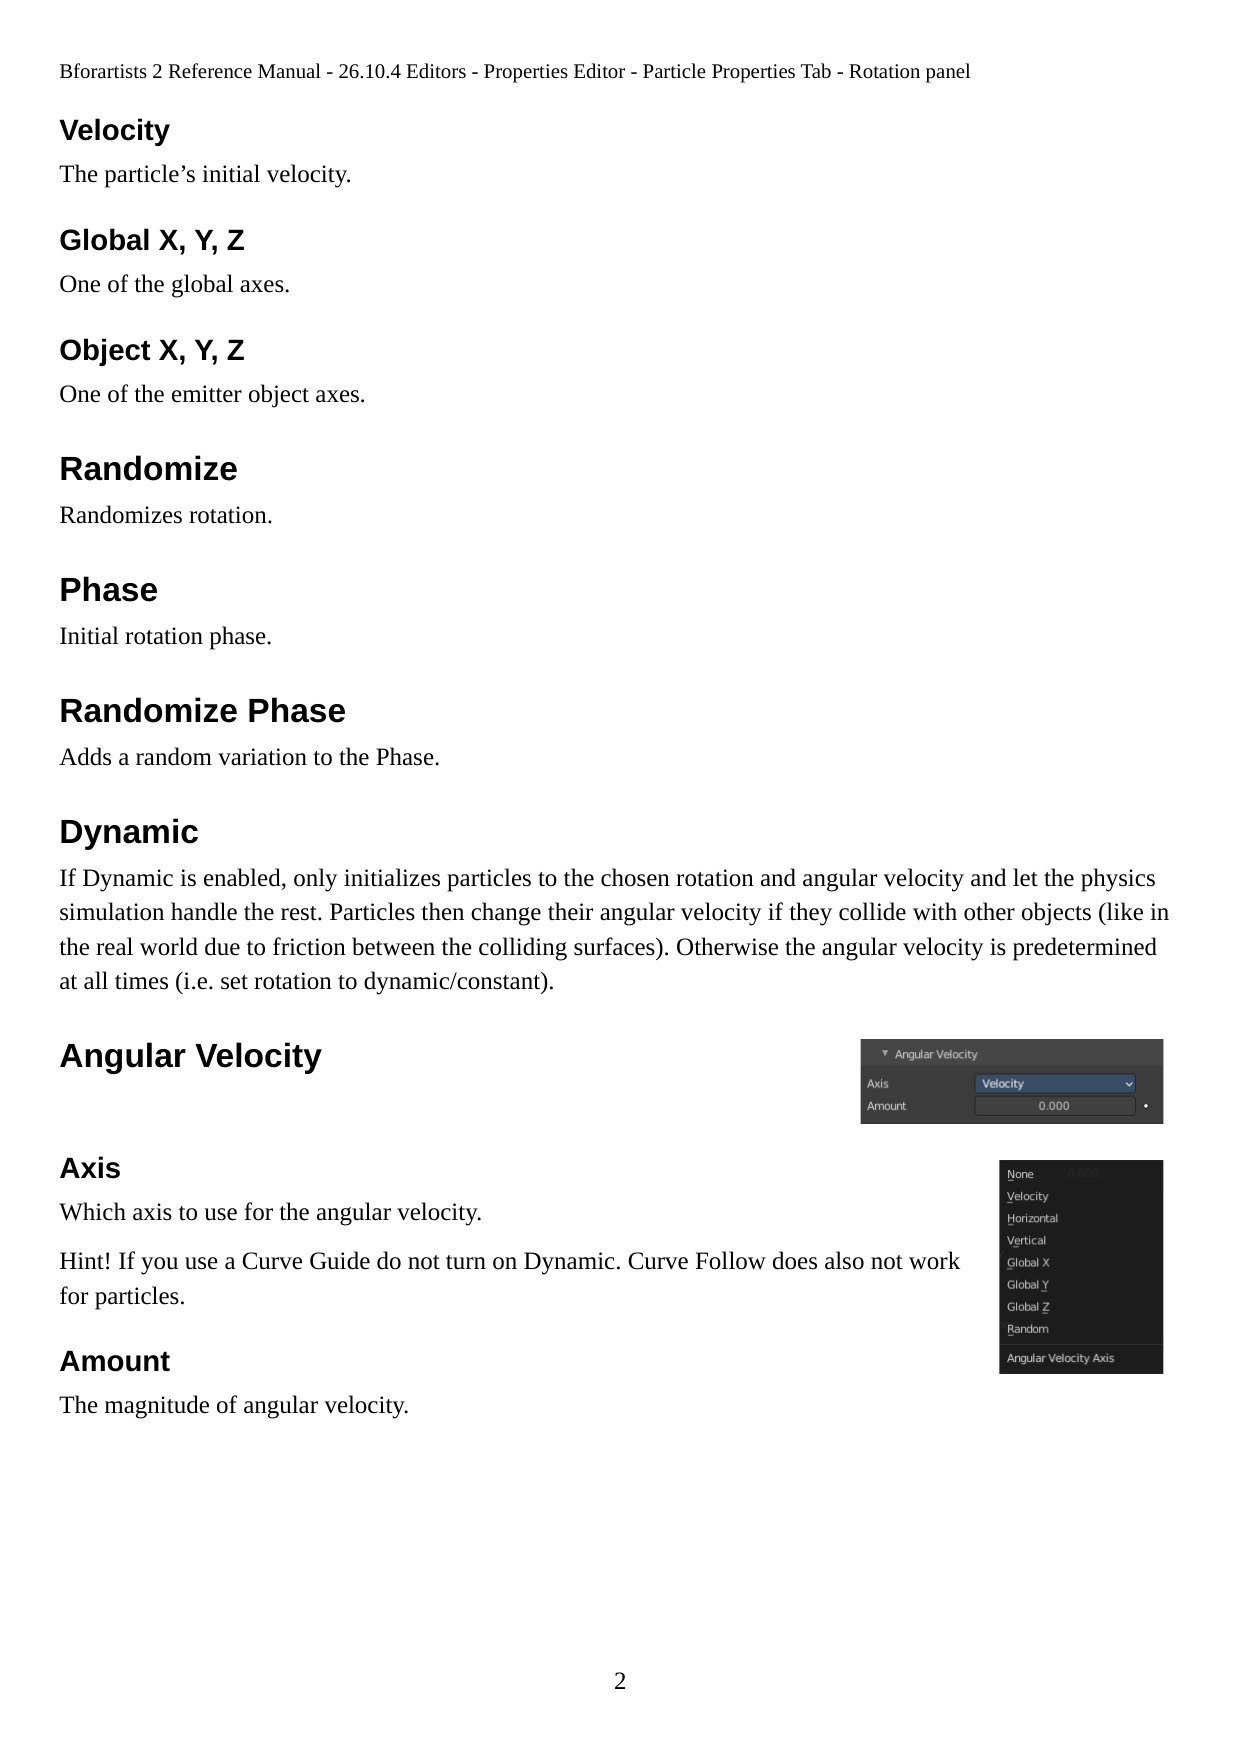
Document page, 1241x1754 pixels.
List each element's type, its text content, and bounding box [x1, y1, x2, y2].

subtitle Axis [59, 1151, 1181, 1185]
subtitle Global X, Y, Z [59, 222, 1181, 256]
text Initial rotation phase. [59, 621, 1181, 649]
text Randomizes rotation. [59, 500, 1181, 528]
subtitle Object X, Y, Z [59, 332, 1181, 366]
subtitle Amount [59, 1344, 1181, 1378]
picture [999, 1160, 1164, 1374]
text Which axis to use for the angular velocity. [59, 1197, 999, 1226]
text If Dynamic is enabled, only initializes particles to the chosen rotation and angular velocity and let the physics simulation handle the rest. Particles then change their angular velocity if they collide with other objects (like in the real world due to friction between the colliding surfaces). Otherwise the angular velocity is predetermined at all times (i.e. set rotation to dynamic/constant). [59, 863, 1181, 995]
picture [860, 1039, 1164, 1124]
subtitle Angular Velocity [59, 1036, 1181, 1075]
subtitle Dynamic [59, 812, 1181, 850]
text The magnitude of angular velocity. [59, 1391, 1181, 1419]
text One of the global axes. [59, 269, 1181, 297]
subtitle Phase [59, 569, 1181, 608]
subtitle Velocity [59, 113, 1181, 146]
subtitle Randomize Phase [59, 691, 1181, 729]
text The particle’s initial velocity. [59, 159, 1181, 188]
text One of the emitter object axes. [59, 379, 1181, 407]
text Hint! If you use a Curve Guide do not turn on Dynamic. Curve Follow does also not work for particles. [59, 1246, 999, 1309]
text Adds a random variation to the Phase. [59, 742, 1181, 771]
subtitle Randomize [59, 448, 1181, 487]
